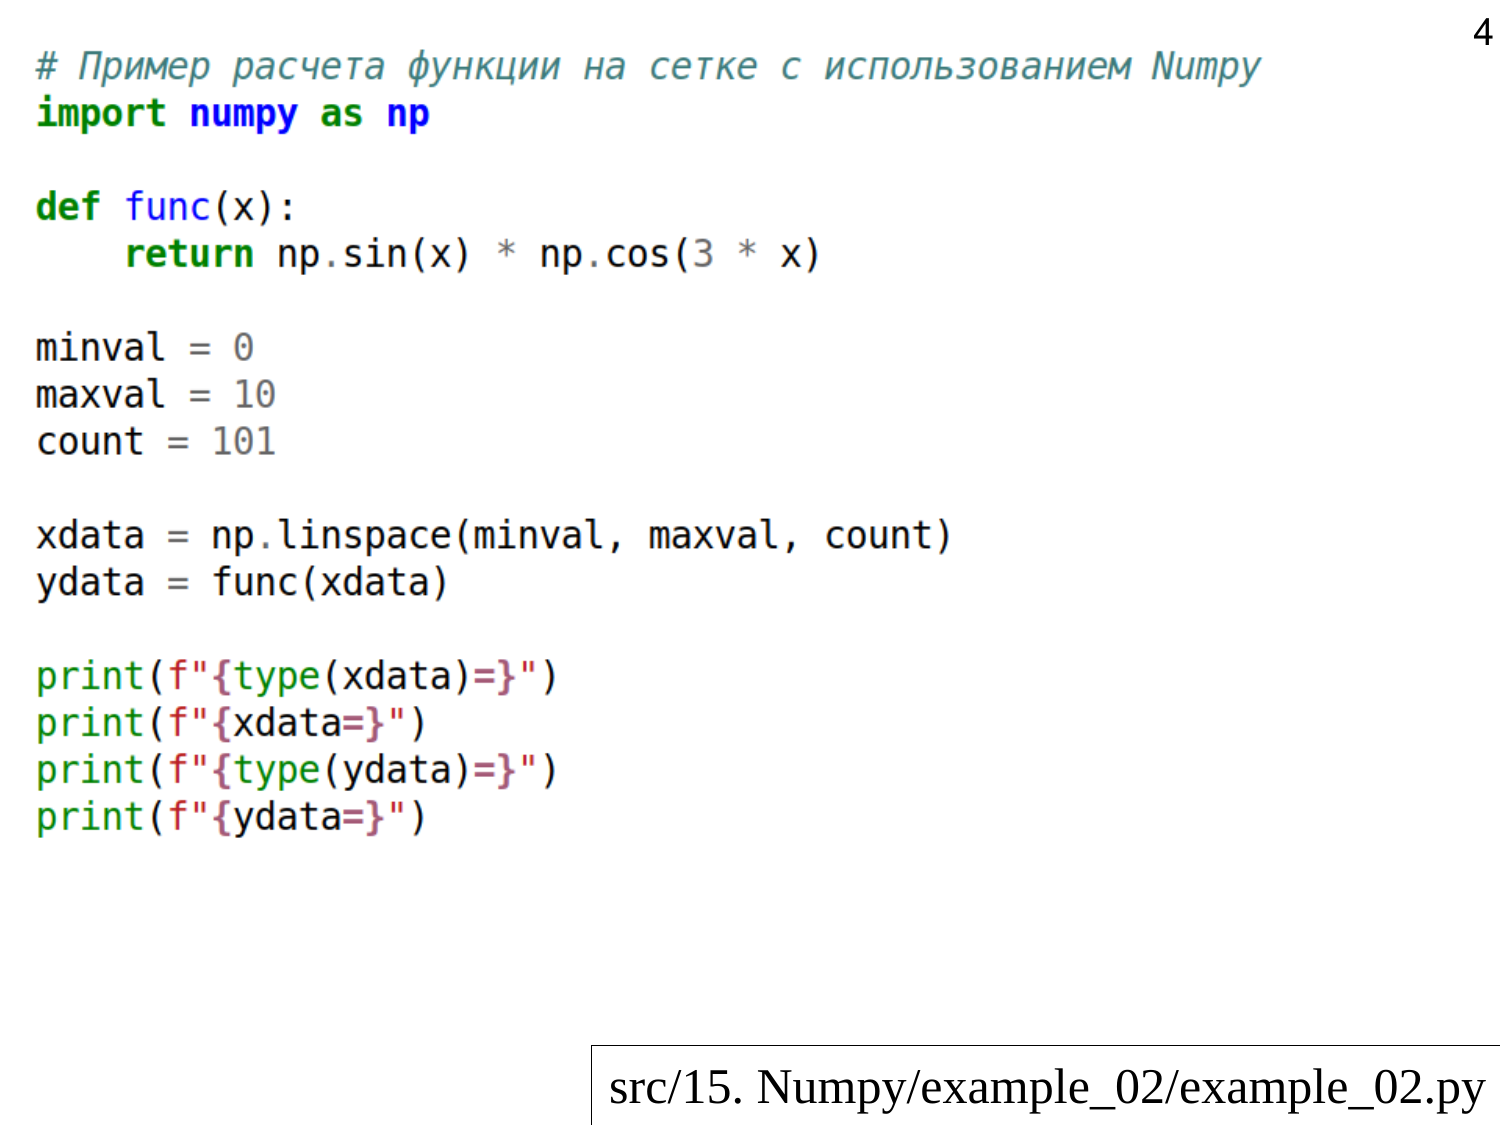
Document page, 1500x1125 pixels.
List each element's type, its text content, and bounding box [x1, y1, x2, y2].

picture [20, 42, 1282, 852]
text_box src/15. Numpy/example_02/example_02.py [609, 1046, 1500, 1121]
